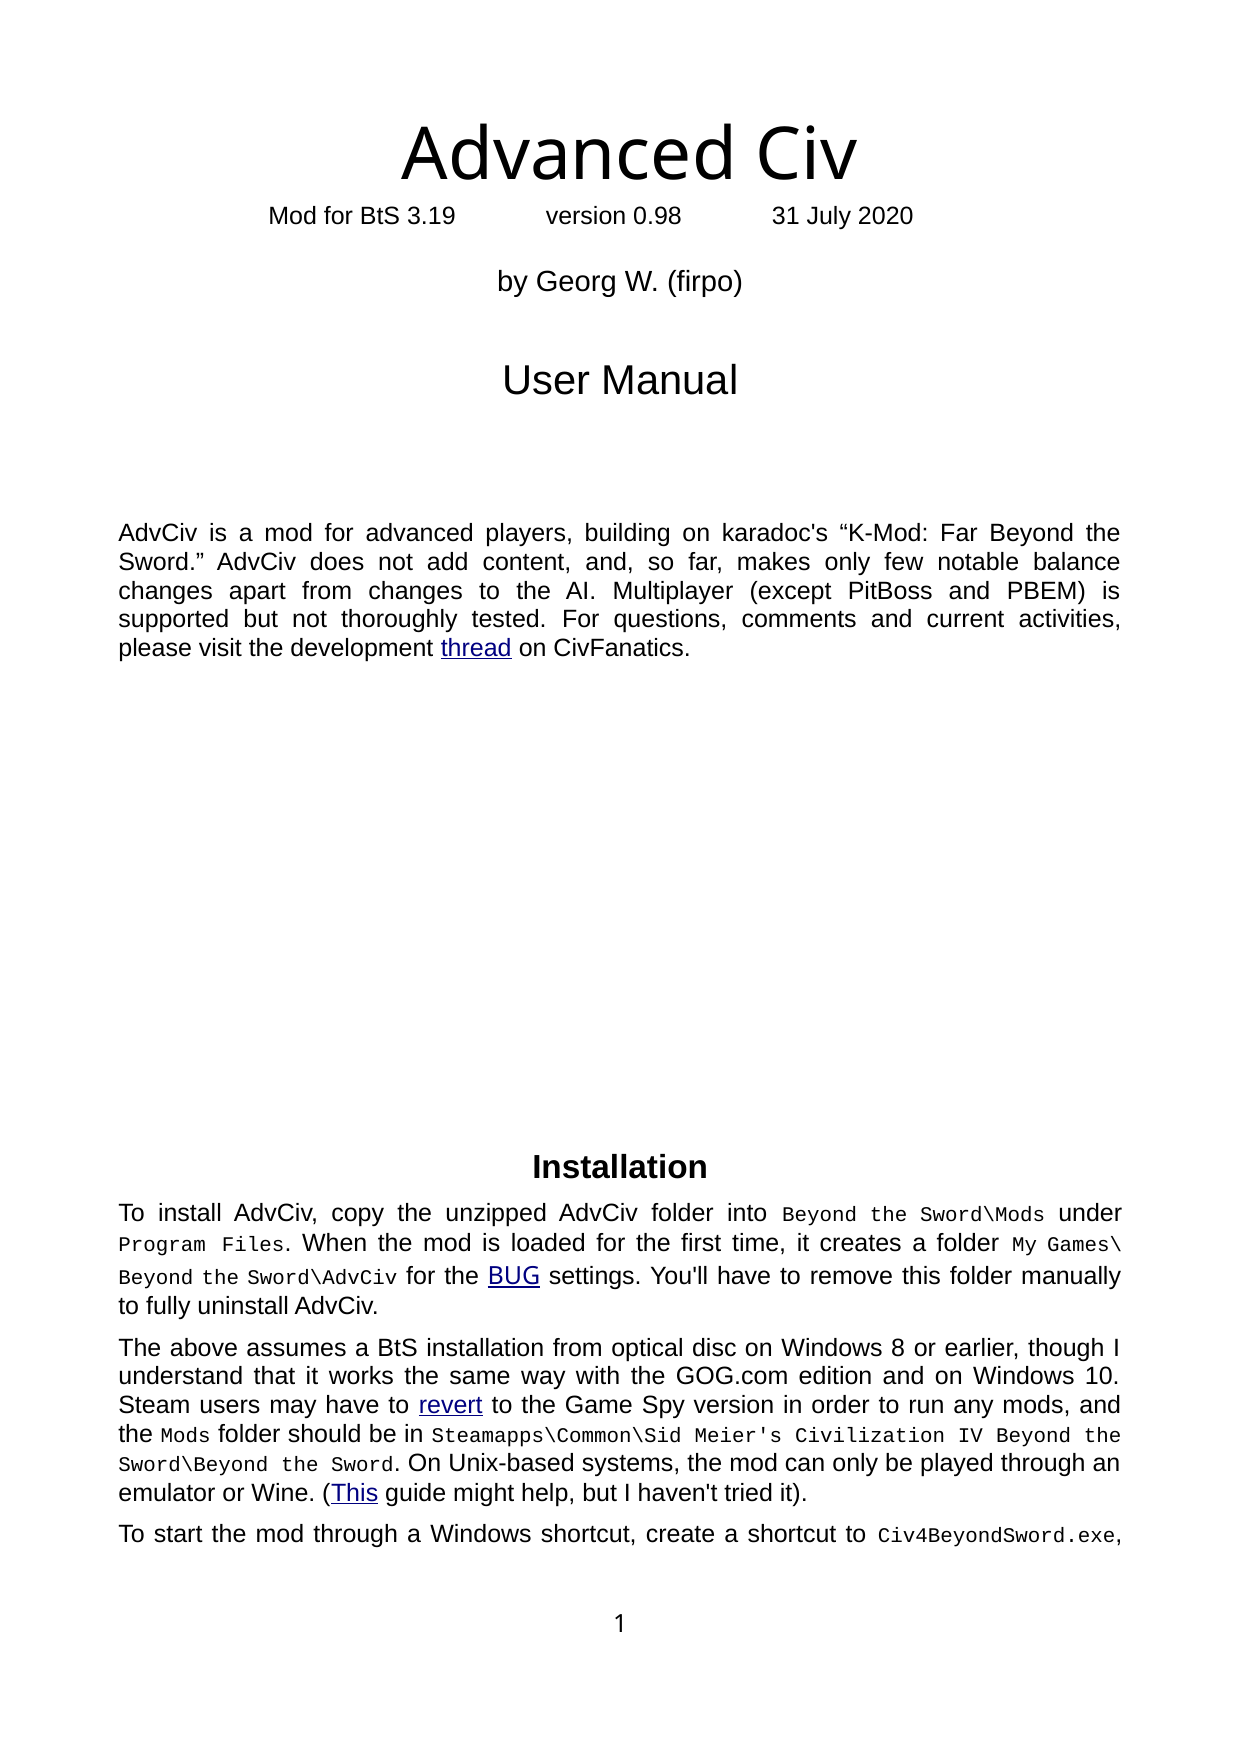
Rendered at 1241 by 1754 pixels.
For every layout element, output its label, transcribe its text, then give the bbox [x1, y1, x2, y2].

text User Manual [118, 355, 1122, 403]
text To start the mod through a Windows shortcut, create a shortcut to Civ4BeyondSword.exe, [118, 1519, 1122, 1549]
text Mod for BtS 3.19 version 0.98 31 July 2020 [118, 201, 1122, 229]
text Advanced Civ [118, 118, 1122, 195]
subtitle Installation [118, 1147, 1122, 1185]
text To install AdvCiv, copy the unzipped AdvCiv folder into Beyond the Sword\Mods under Program Files. When the mod is loaded for the first time, it creates a folder My Games\Beyond the Sword\AdvCiv for the BUG settings. You'll have to remove this folder manually to fully uninstall AdvCiv. [118, 1198, 1122, 1320]
text by Georg W. (firpo) [118, 264, 1122, 298]
text AdvCiv is a mod for advanced players, building on karadoc's “K-Mod: Far Beyond the Sword.” AdvCiv does not add content, and, so far, makes only few notable balance changes apart from changes to the AI. Multiplayer (except PitBoss and PBEM) is supported but not thoroughly tested. For questions, comments and current activities, please visit the development thread on CivFanatics. [118, 518, 1122, 662]
text The above assumes a BtS installation from optical disc on Windows 8 or earlier, though I understand that it works the same way with the GOG.com edition and on Windows 10. Steam users may have to revert to the Game Spy version in order to run any mods, and the Mods folder should be in Steamapps\Common\Sid Meier's Civilization IV Beyond the Sword\Beyond the Sword. On Unix-based systems, the mod can only be played through an emulator or Wine. (This guide might help, but I haven't tried it). [118, 1332, 1122, 1507]
